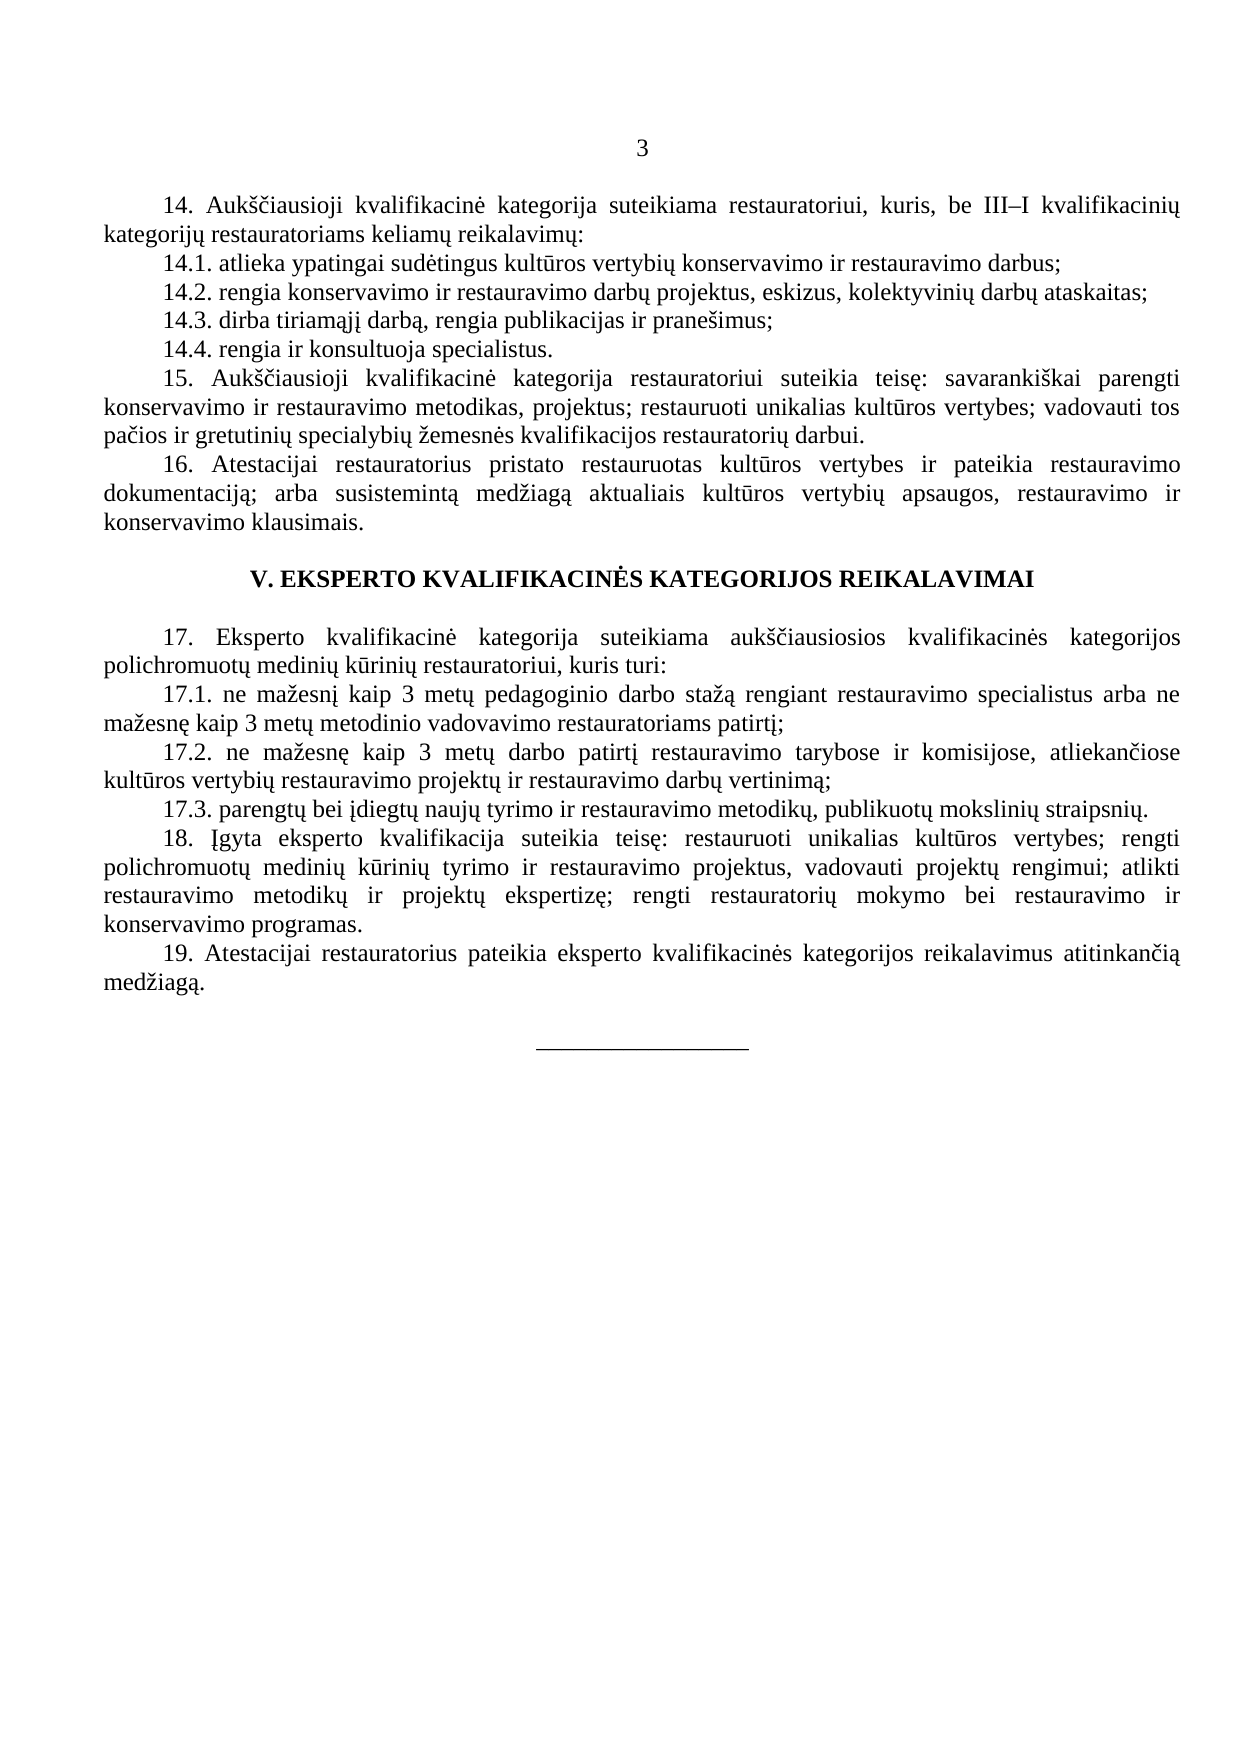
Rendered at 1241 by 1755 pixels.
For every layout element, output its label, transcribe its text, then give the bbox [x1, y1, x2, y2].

text 17.2. ne mažesnę kaip 3 metų darbo patirtį restauravimo tarybose ir komisijose, atliekančiose kultūros vertybių restauravimo projektų ir restauravimo darbų vertinimą; [103, 737, 1181, 794]
text 16. Atestacijai restauratorius pristato restauruotas kultūros vertybes ir pateikia restauravimo dokumentaciją; arba susistemintą medžiagą aktualiais kultūros vertybių apsaugos, restauravimo ir konservavimo klausimais. [103, 449, 1181, 535]
text 15. Aukščiausioji kvalifikacinė kategorija restauratoriui suteikia teisę: savarankiškai parengti konservavimo ir restauravimo metodikas, projektus; restauruoti unikalias kultūros vertybes; vadovauti tos pačios ir gretutinių specialybių žemesnės kvalifikacijos restauratorių darbui. [103, 363, 1181, 449]
text 14.4. rengia ir konsultuoja specialistus. [103, 334, 1181, 363]
text 14.3. dirba tiriamąjį darbą, rengia publikacijas ir pranešimus; [103, 305, 1181, 334]
text 17.3. parengtų bei įdiegtų naujų tyrimo ir restauravimo metodikų, publikuotų mokslinių straipsnių. [103, 794, 1181, 823]
text 18. Įgyta eksperto kvalifikacija suteikia teisę: restauruoti unikalias kultūros vertybes; rengti polichromuotų medinių kūrinių tyrimo ir restauravimo projektus, vadovauti projektų rengimui; atlikti restauravimo metodikų ir projektų ekspertizę; rengti restauratorių mokymo bei restauravimo ir konservavimo programas. [103, 823, 1181, 938]
text 17.1. ne mažesnį kaip 3 metų pedagoginio darbo stažą rengiant restauravimo specialistus arba ne mažesnę kaip 3 metų metodinio vadovavimo restauratoriams patirtį; [103, 679, 1181, 737]
text 17. Eksperto kvalifikacinė kategorija suteikiama aukščiausiosios kvalifikacinės kategorijos polichromuotų medinių kūrinių restauratoriui, kuris turi: [103, 622, 1181, 679]
text 14.2. rengia konservavimo ir restauravimo darbų projektus, eskizus, kolektyvinių darbų ataskaitas; [103, 277, 1181, 305]
text 19. Atestacijai restauratorius pateikia eksperto kvalifikacinės kategorijos reikalavimus atitinkančią medžiagą. [103, 938, 1181, 995]
text 14. Aukščiausioji kvalifikacinė kategorija suteikiama restauratoriui, kuris, be III–I kvalifikacinių kategorijų restauratoriams keliamų reikalavimų: [103, 190, 1181, 248]
text 14.1. atlieka ypatingai sudėtingus kultūros vertybių konservavimo ir restauravimo darbus; [103, 248, 1181, 277]
text V. EKSPERTO KVALIFIKACINĖS KATEGORIJOS REIKALAVIMAI [103, 564, 1181, 593]
text _________________ [103, 1024, 1181, 1053]
